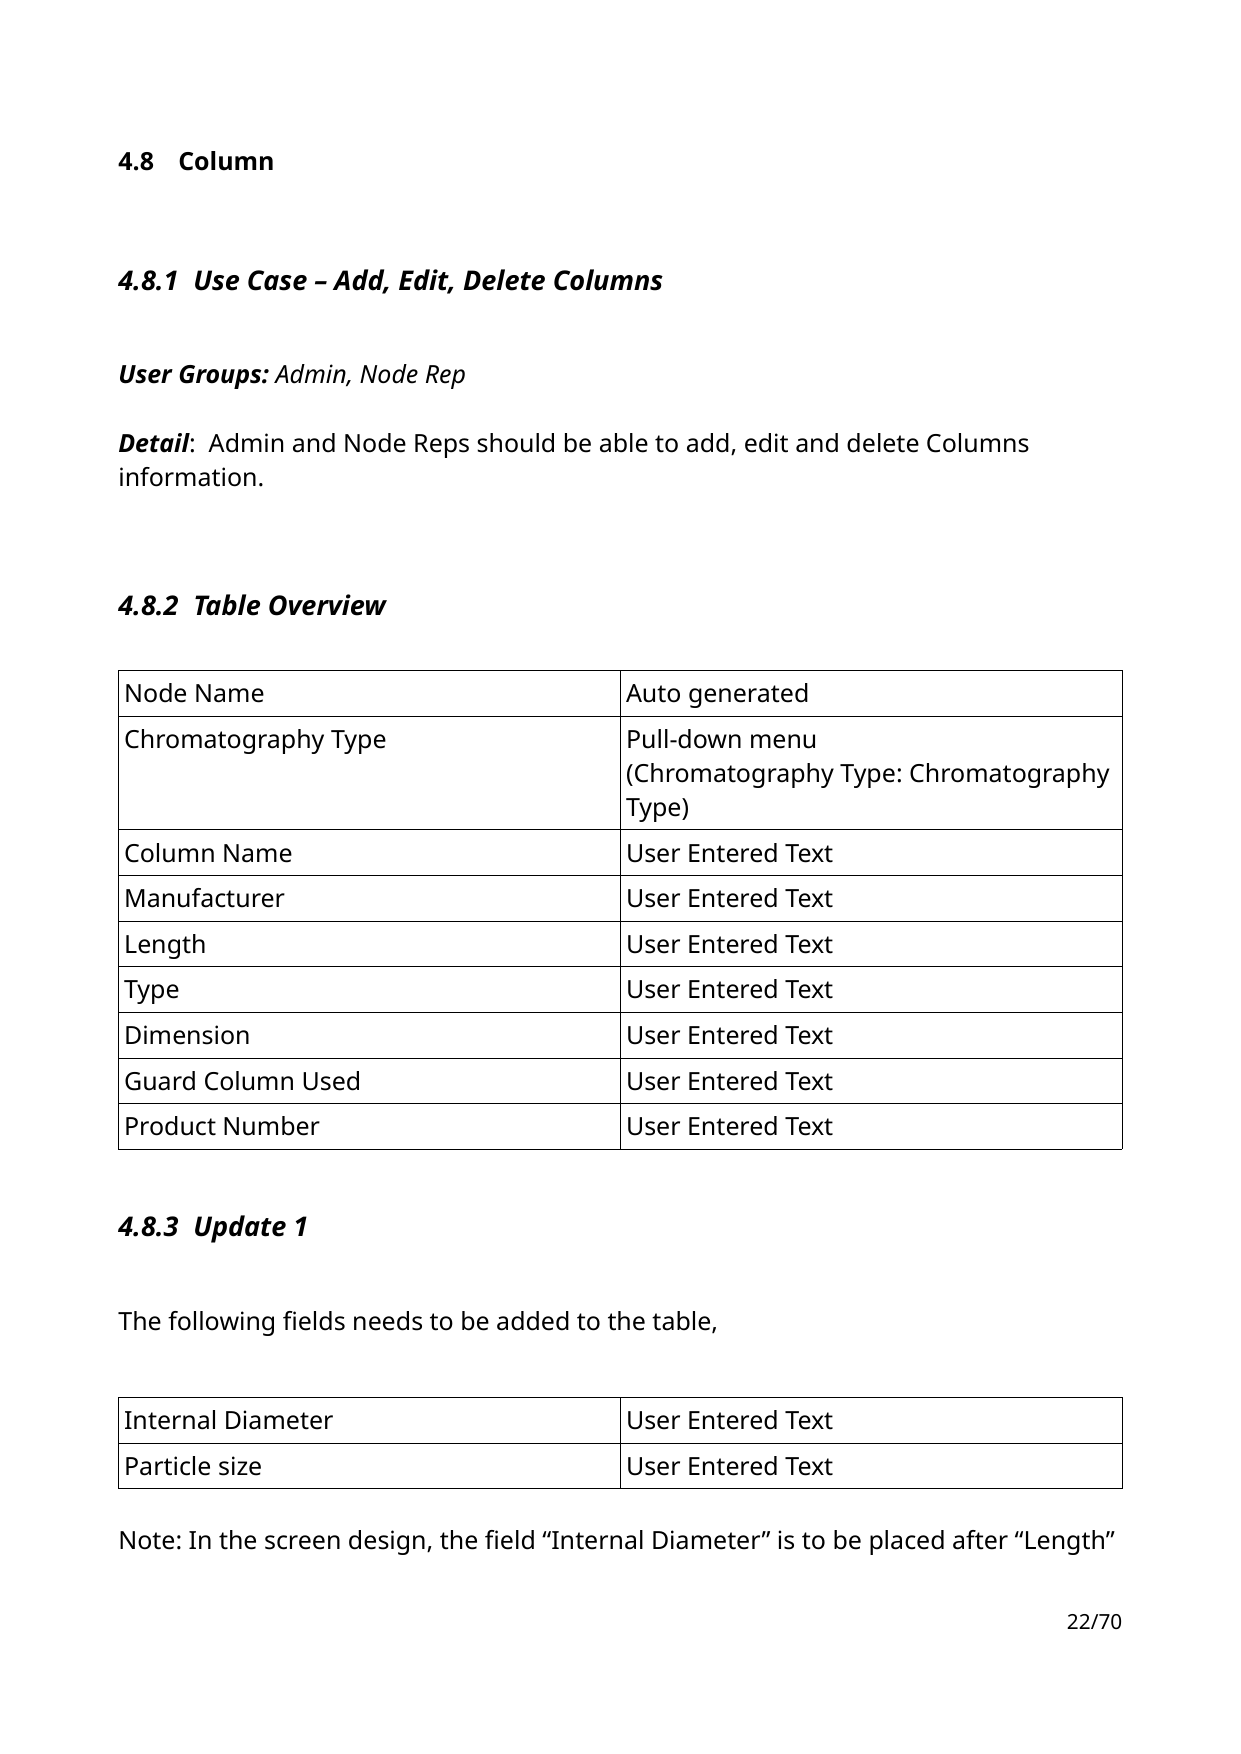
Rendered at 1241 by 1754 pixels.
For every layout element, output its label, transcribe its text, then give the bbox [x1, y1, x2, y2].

table_header Internal Diameter [119, 1398, 620, 1443]
text User Groups: Admin, Node Rep [118, 357, 1122, 391]
table_cell Chromatography Type [119, 717, 620, 829]
table_cell Column Name [119, 830, 620, 875]
table_header Auto generated [621, 671, 1122, 716]
table_cell Particle size [119, 1444, 620, 1488]
table_header User Entered Text [621, 1398, 1122, 1443]
table_cell Length [119, 922, 620, 966]
subtitle Column [118, 143, 1122, 177]
table_cell Type [119, 967, 620, 1012]
subtitle Table Overview [118, 587, 1122, 623]
table_cell User Entered Text [621, 830, 1122, 875]
table_cell Dimension [119, 1013, 620, 1057]
text Detail: Admin and Node Reps should be able to add, edit and delete Columns information. [118, 425, 1122, 493]
table_cell User Entered Text [621, 1444, 1122, 1488]
text Note: In the screen design, the field “Internal Diameter” is to be placed after “Length” [118, 1522, 1122, 1556]
table_cell User Entered Text [621, 876, 1122, 921]
subtitle Use Case – Add, Edit, Delete Columns [118, 261, 1122, 298]
table_cell User Entered Text [621, 1059, 1122, 1103]
text The following fields needs to be added to the table, [118, 1304, 1122, 1338]
table_cell User Entered Text [621, 1104, 1122, 1149]
table_cell Pull-down menu (Chromatography Type: Chromatography Type) [621, 717, 1122, 829]
table_header Node Name [119, 671, 620, 716]
table_cell User Entered Text [621, 922, 1122, 966]
table_cell Manufacturer [119, 876, 620, 921]
table_cell Guard Column Used [119, 1059, 620, 1103]
table_cell User Entered Text [621, 1013, 1122, 1057]
table_cell Product Number [119, 1104, 620, 1149]
table_cell User Entered Text [621, 967, 1122, 1012]
subtitle Update 1 [118, 1208, 1122, 1245]
